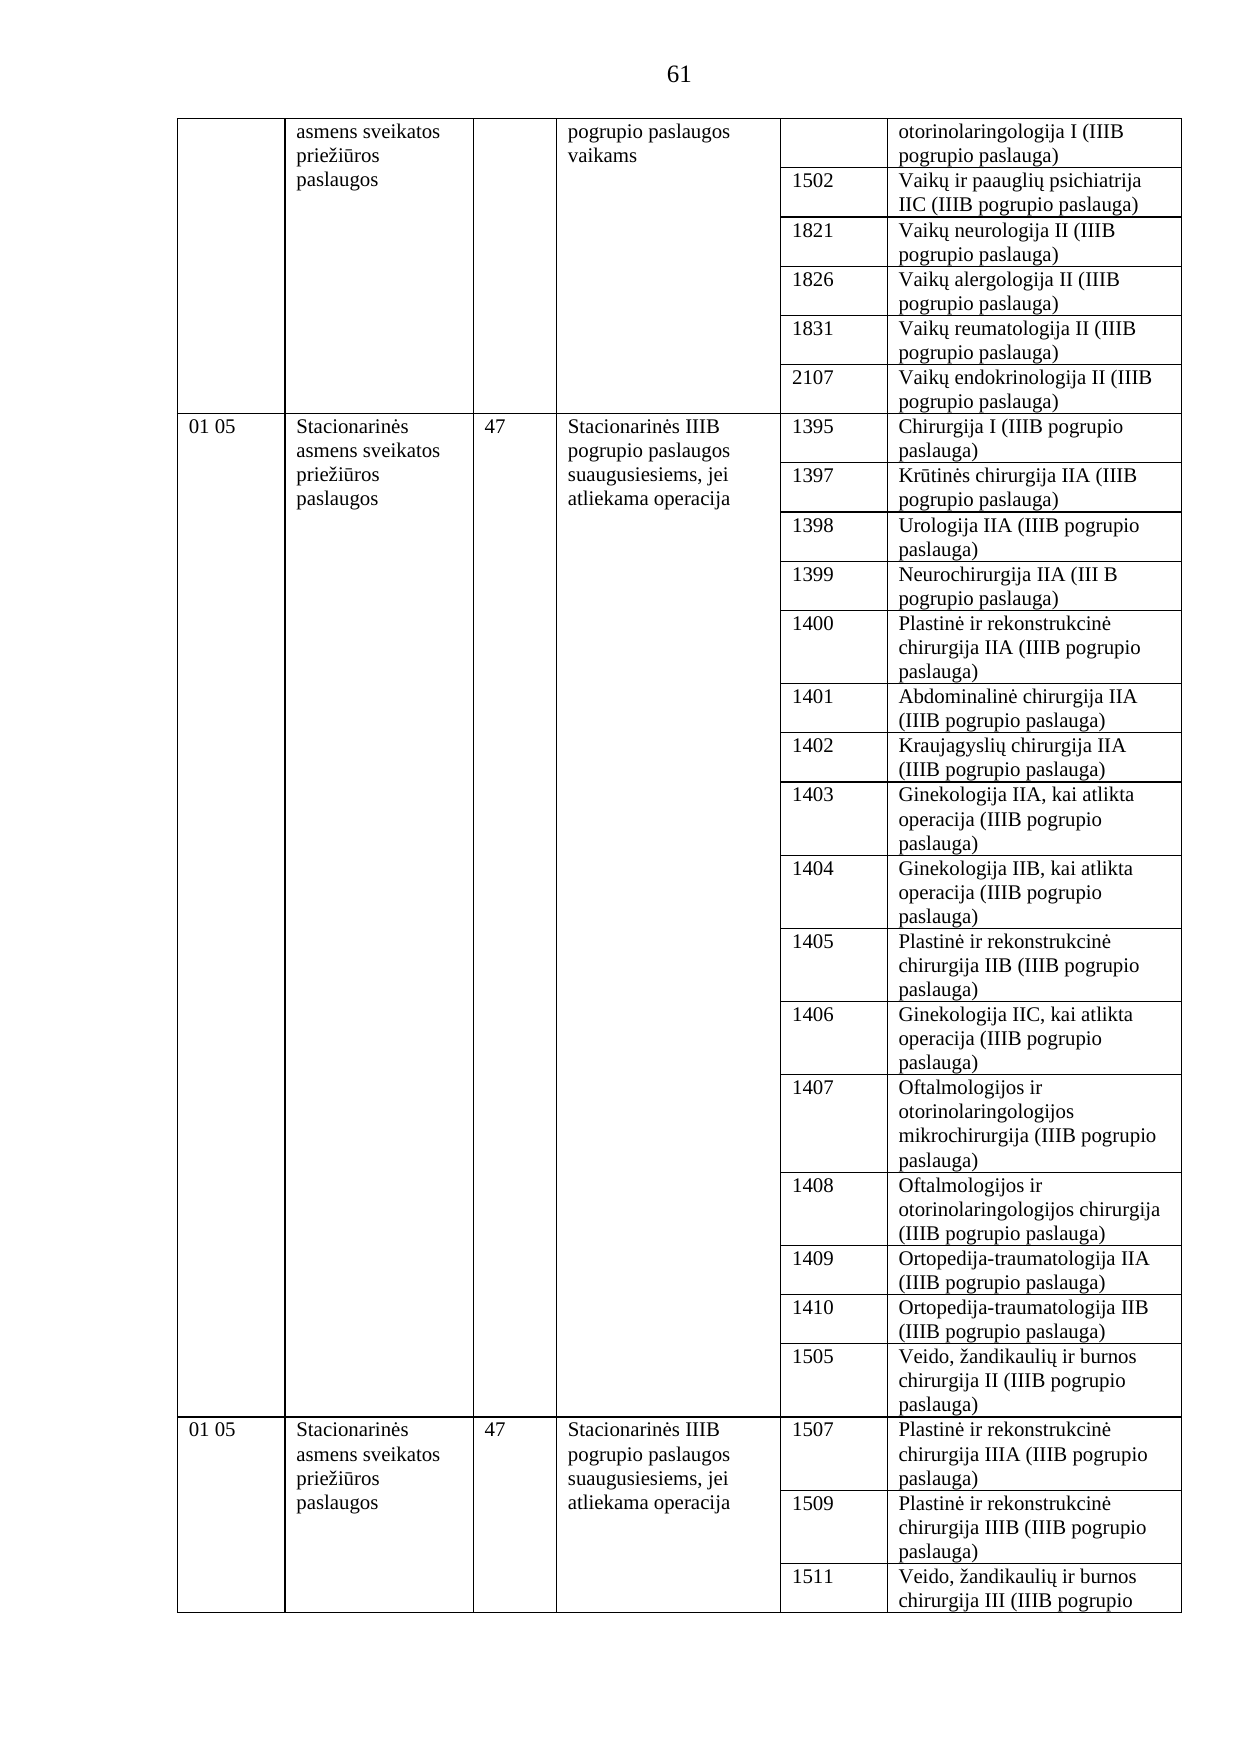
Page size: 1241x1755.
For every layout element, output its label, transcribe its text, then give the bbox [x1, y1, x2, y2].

table_cell pogrupio paslaugos vaikams [557, 119, 780, 413]
table_cell 1406 [781, 1002, 887, 1074]
table_cell Urologija IIA (IIIB pogrupio paslauga) [888, 513, 1181, 561]
table_cell Plastinė ir rekonstrukcinė chirurgija IIIA (IIIB pogrupio paslauga) [888, 1418, 1181, 1489]
table_cell 1407 [781, 1075, 887, 1172]
table_cell 1831 [781, 316, 887, 364]
table_cell 1400 [781, 611, 887, 683]
table_cell Veido, žandikaulių ir burnos chirurgija III (IIIB pogrupio [888, 1564, 1181, 1612]
table_cell 1403 [781, 783, 887, 854]
table_cell 47 [474, 414, 556, 1416]
table_cell Vaikų alergologija II (IIIB pogrupio paslauga) [888, 267, 1181, 315]
table_cell Stacionarinės asmens sveikatos priežiūros paslaugos [286, 414, 473, 1416]
table_cell 1398 [781, 513, 887, 561]
table_cell 1507 [781, 1418, 887, 1489]
table_cell 1409 [781, 1246, 887, 1294]
table_cell otorinolaringologija I (IIIB pogrupio paslauga) [888, 119, 1181, 167]
table_cell 1399 [781, 562, 887, 610]
table_cell 1395 [781, 414, 887, 462]
table_cell 1408 [781, 1173, 887, 1245]
table_cell 1505 [781, 1344, 887, 1416]
table_cell Oftalmologijos ir otorinolaringologijos mikrochirurgija (IIIB pogrupio paslauga) [888, 1075, 1181, 1172]
table_cell 2107 [781, 365, 887, 413]
table_cell Krūtinės chirurgija IIA (IIIB pogrupio paslauga) [888, 463, 1181, 511]
table_cell asmens sveikatos priežiūros paslaugos [286, 119, 473, 413]
table_cell Chirurgija I (IIIB pogrupio paslauga) [888, 414, 1181, 462]
table_cell Plastinė ir rekonstrukcinė chirurgija IIA (IIIB pogrupio paslauga) [888, 611, 1181, 683]
table_cell 1404 [781, 856, 887, 928]
table_cell 01 05 [178, 414, 284, 1416]
table_cell 1511 [781, 1564, 887, 1612]
table_cell 1402 [781, 733, 887, 781]
table_cell Ginekologija IIB, kai atlikta operacija (IIIB pogrupio paslauga) [888, 856, 1181, 928]
table_cell [474, 119, 556, 413]
table_cell Ginekologija IIA, kai atlikta operacija (IIIB pogrupio paslauga) [888, 783, 1181, 854]
table_cell Stacionarinės asmens sveikatos priežiūros paslaugos [286, 1418, 473, 1612]
table_cell 01 05 [178, 1418, 284, 1612]
table_cell 1397 [781, 463, 887, 511]
table_cell 1826 [781, 267, 887, 315]
table_cell Plastinė ir rekonstrukcinė chirurgija IIIB (IIIB pogrupio paslauga) [888, 1491, 1181, 1563]
table_cell Veido, žandikaulių ir burnos chirurgija II (IIIB pogrupio paslauga) [888, 1344, 1181, 1416]
table_cell 1509 [781, 1491, 887, 1563]
table_cell Kraujagyslių chirurgija IIA (IIIB pogrupio paslauga) [888, 733, 1181, 781]
table_cell 1821 [781, 218, 887, 266]
table_cell 1401 [781, 684, 887, 732]
table_cell Vaikų endokrinologija II (IIIB pogrupio paslauga) [888, 365, 1181, 413]
table_cell Vaikų reumatologija II (IIIB pogrupio paslauga) [888, 316, 1181, 364]
table_cell 1410 [781, 1295, 887, 1343]
table_cell Oftalmologijos ir otorinolaringologijos chirurgija (IIIB pogrupio paslauga) [888, 1173, 1181, 1245]
table_cell 1405 [781, 929, 887, 1001]
table_cell Stacionarinės IIIB pogrupio paslaugos suaugusiesiems, jei atliekama operacija [557, 1418, 780, 1612]
table_cell 1502 [781, 168, 887, 216]
table_cell Neurochirurgija IIA (III B pogrupio paslauga) [888, 562, 1181, 610]
table_cell Plastinė ir rekonstrukcinė chirurgija IIB (IIIB pogrupio paslauga) [888, 929, 1181, 1001]
table_cell Vaikų ir paauglių psichiatrija IIC (IIIB pogrupio paslauga) [888, 168, 1181, 216]
table_cell Ortopedija-traumatologija IIB (IIIB pogrupio paslauga) [888, 1295, 1181, 1343]
table_cell Abdominalinė chirurgija IIA (IIIB pogrupio paslauga) [888, 684, 1181, 732]
table_cell Ginekologija IIC, kai atlikta operacija (IIIB pogrupio paslauga) [888, 1002, 1181, 1074]
table_cell Stacionarinės IIIB pogrupio paslaugos suaugusiesiems, jei atliekama operacija [557, 414, 780, 1416]
table_cell 47 [474, 1418, 556, 1612]
table_cell Ortopedija-traumatologija IIA (IIIB pogrupio paslauga) [888, 1246, 1181, 1294]
table_cell Vaikų neurologija II (IIIB pogrupio paslauga) [888, 218, 1181, 266]
table_cell [781, 119, 887, 167]
table_cell [178, 119, 284, 413]
